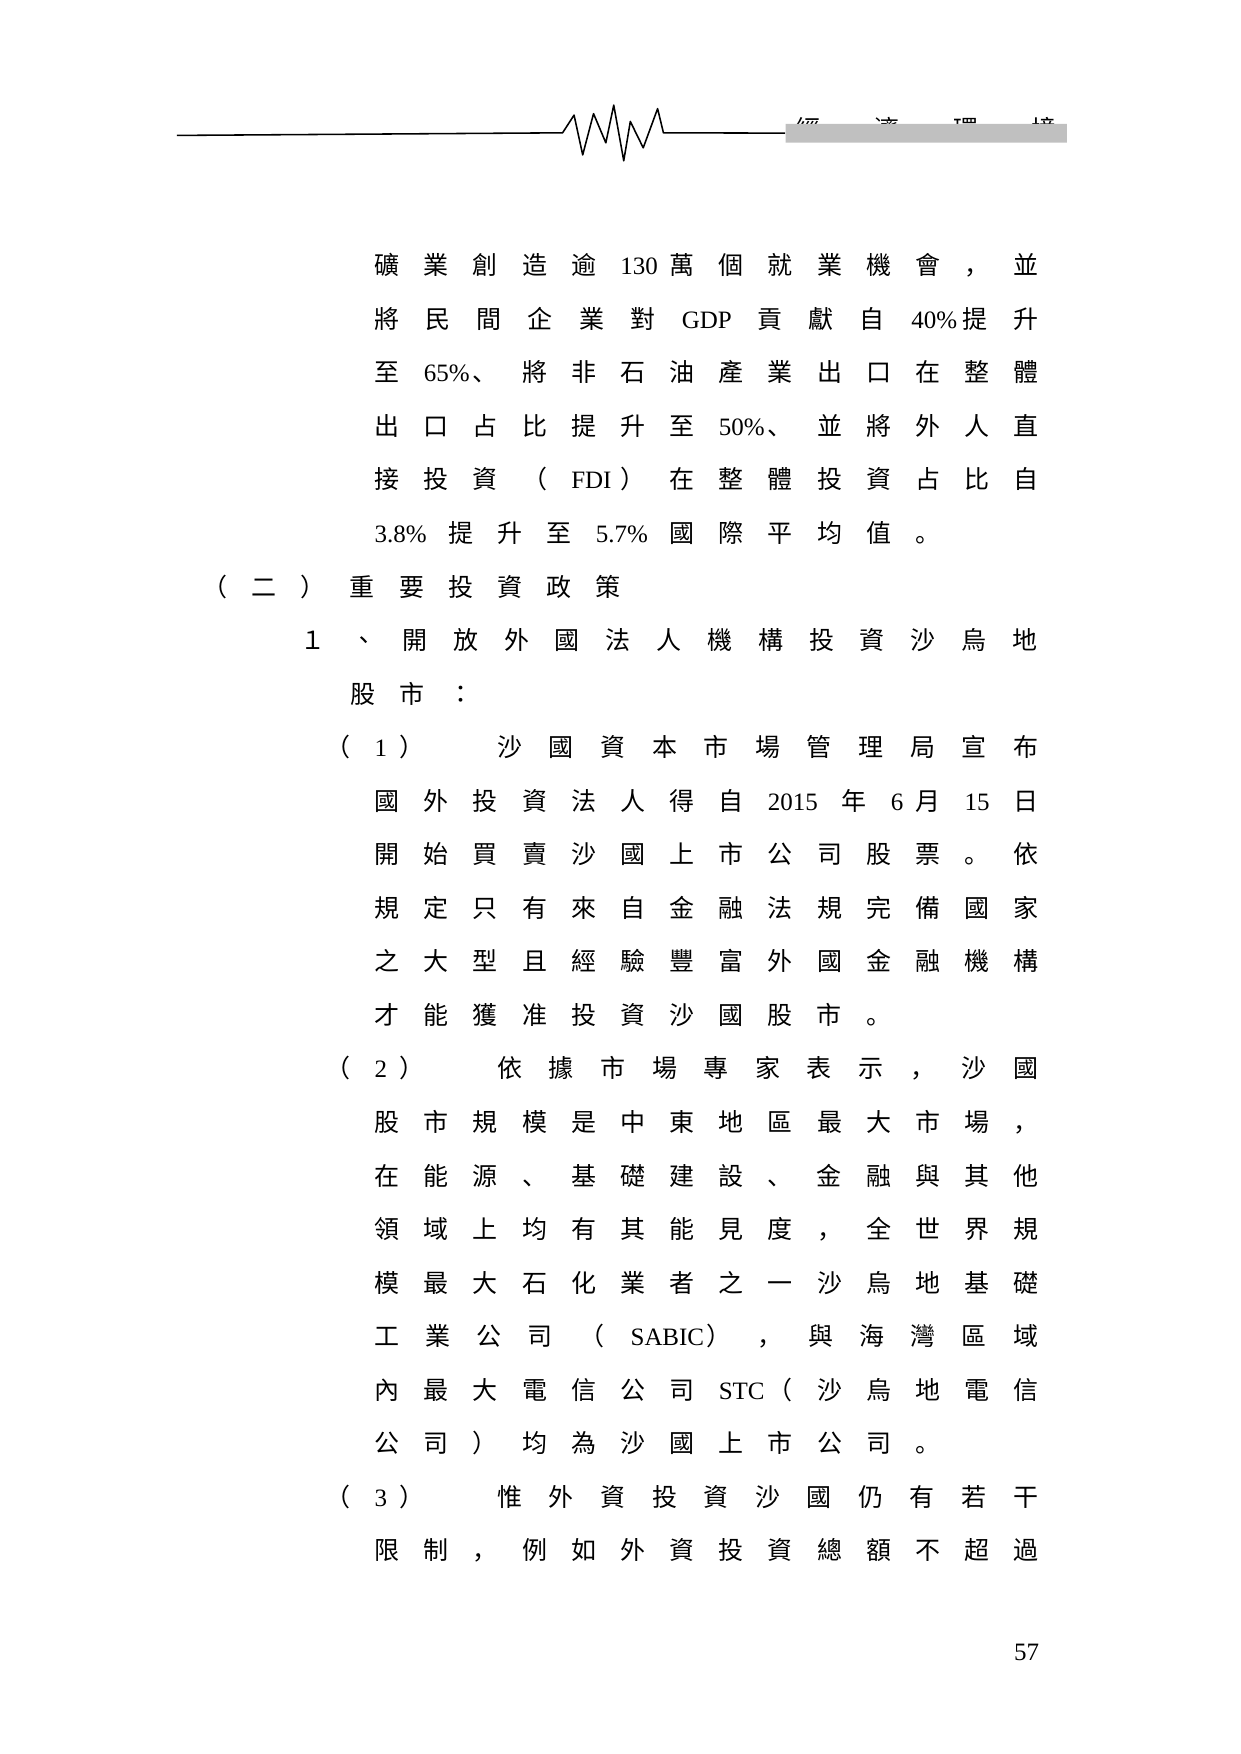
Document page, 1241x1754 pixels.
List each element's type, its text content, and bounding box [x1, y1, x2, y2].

text 礦業創造逾130萬個就業機會，並將民間企業對GDP貢獻自40%提升至65%、將非石油產業出口在整體出口占比提升至50%、並將外人直接投資（FDI）在整體投資占比自3.8%提升至5.7%國際平均值。 [301, 237, 1063, 558]
text （2） 依據市場專家表示，沙國股市規模是中東地區最大市場，在能源、基礎建設、金融與其他領域上均有其能見度，全世界規模最大石化業者之一沙烏地基礎工業公司（SABIC），與海灣區域內最大電信公司STC（沙烏地電信公司）均為沙國上市公司。 [301, 1040, 1063, 1469]
text （二）重要投資政策 [202, 558, 1063, 612]
text １、開放外國法人機構投資沙烏地股市： [276, 612, 1063, 719]
text （1） 沙國資本市場管理局宣布國外投資法人得自2015年6月15日開始買賣沙國上市公司股票。依規定只有來自金融法規完備國家之大型且經驗豐富外國金融機構才能獲准投資沙國股市。 [301, 719, 1063, 1040]
text （3） 惟外資投資沙國仍有若干限制，例如外資投資總額不超過 [301, 1469, 1063, 1576]
